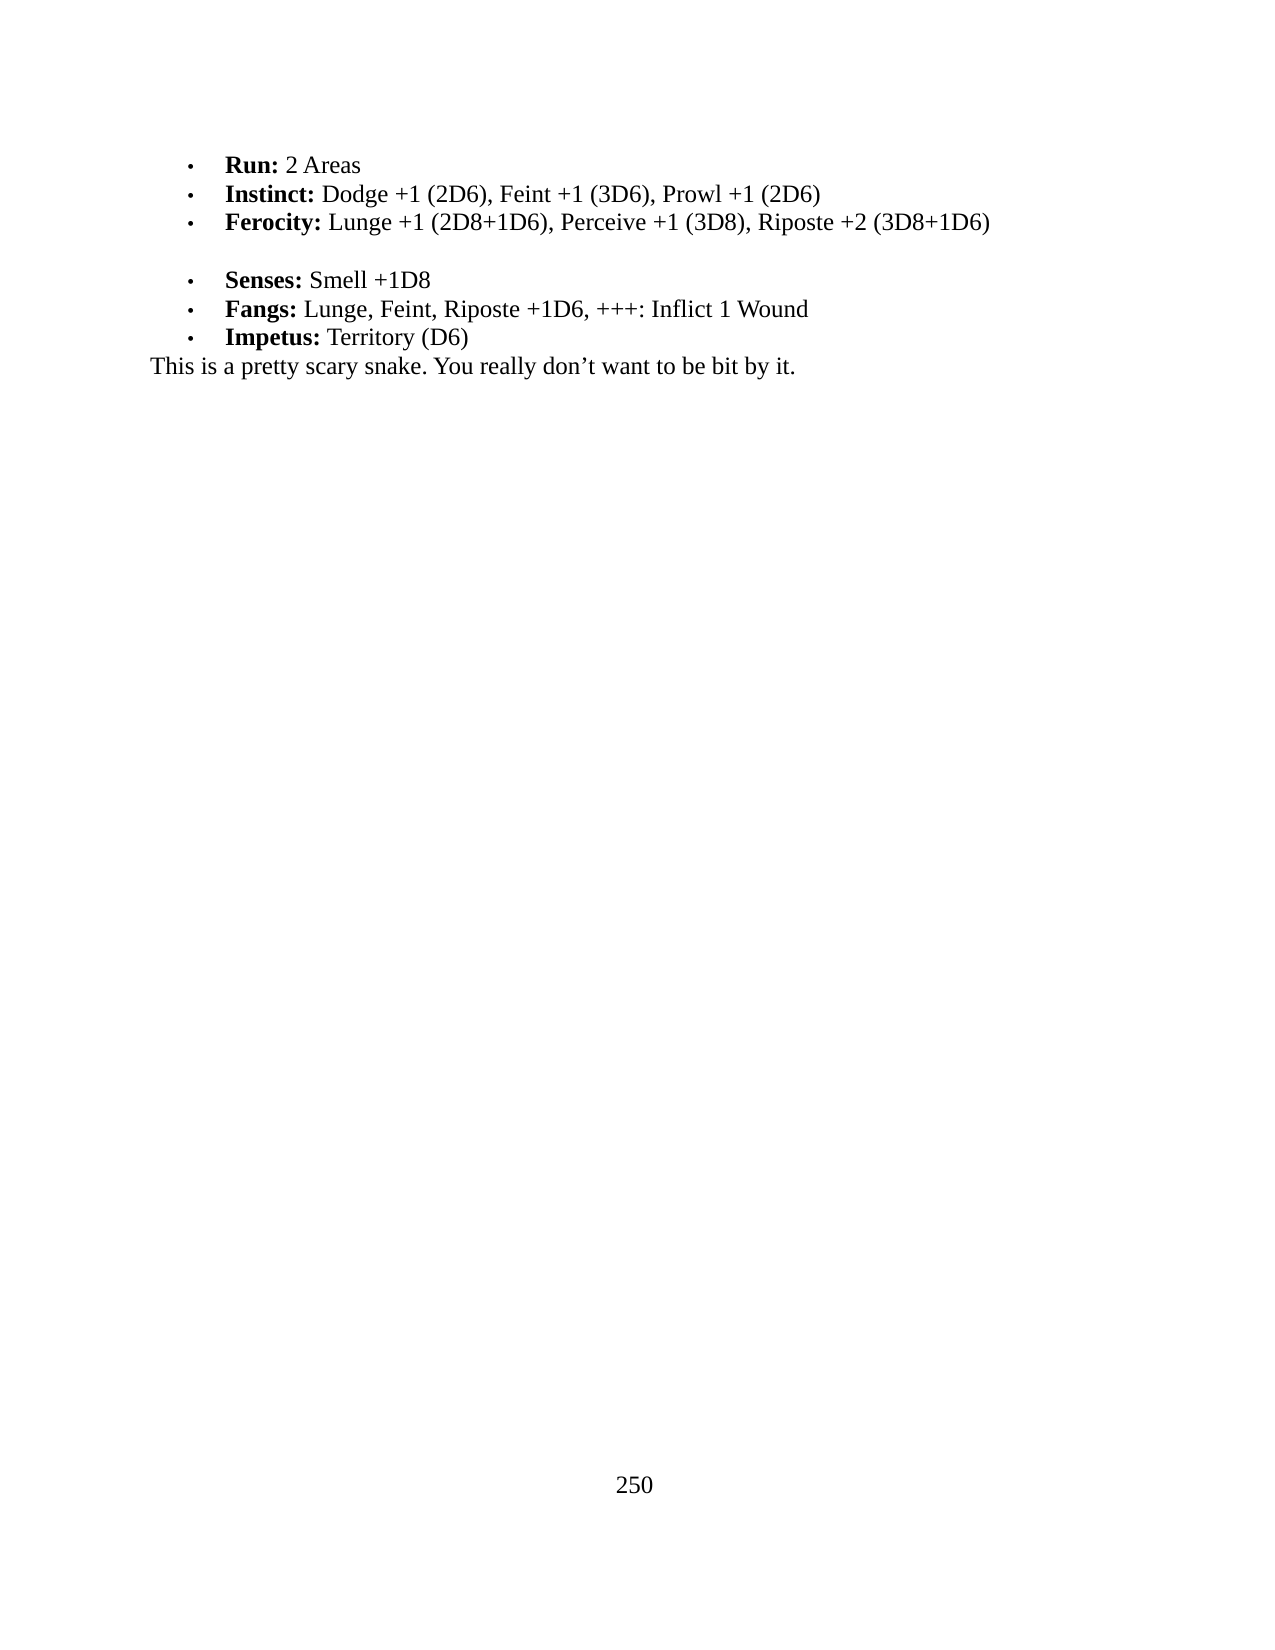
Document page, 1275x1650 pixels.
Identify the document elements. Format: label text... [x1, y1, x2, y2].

list Instinct: Dodge +1 (2D6), Feint +1 (3D6), Prowl +1 (2D6) [187, 179, 1125, 207]
list Fangs: Lunge, Feint, Riposte +1D6, +++: Inflict 1 Wound [187, 294, 1125, 322]
list Run: 2 Areas [187, 150, 1125, 179]
list Ferocity: Lunge +1 (2D8+1D6), Perceive +1 (3D8), Riposte +2 (3D8+1D6) [187, 207, 1125, 265]
list Senses: Smell +1D8 [187, 265, 1125, 294]
list Impetus: Territory (D6) [187, 322, 1125, 351]
text This is a pretty scary snake. You really don’t want to be bit by it. [150, 351, 1125, 380]
